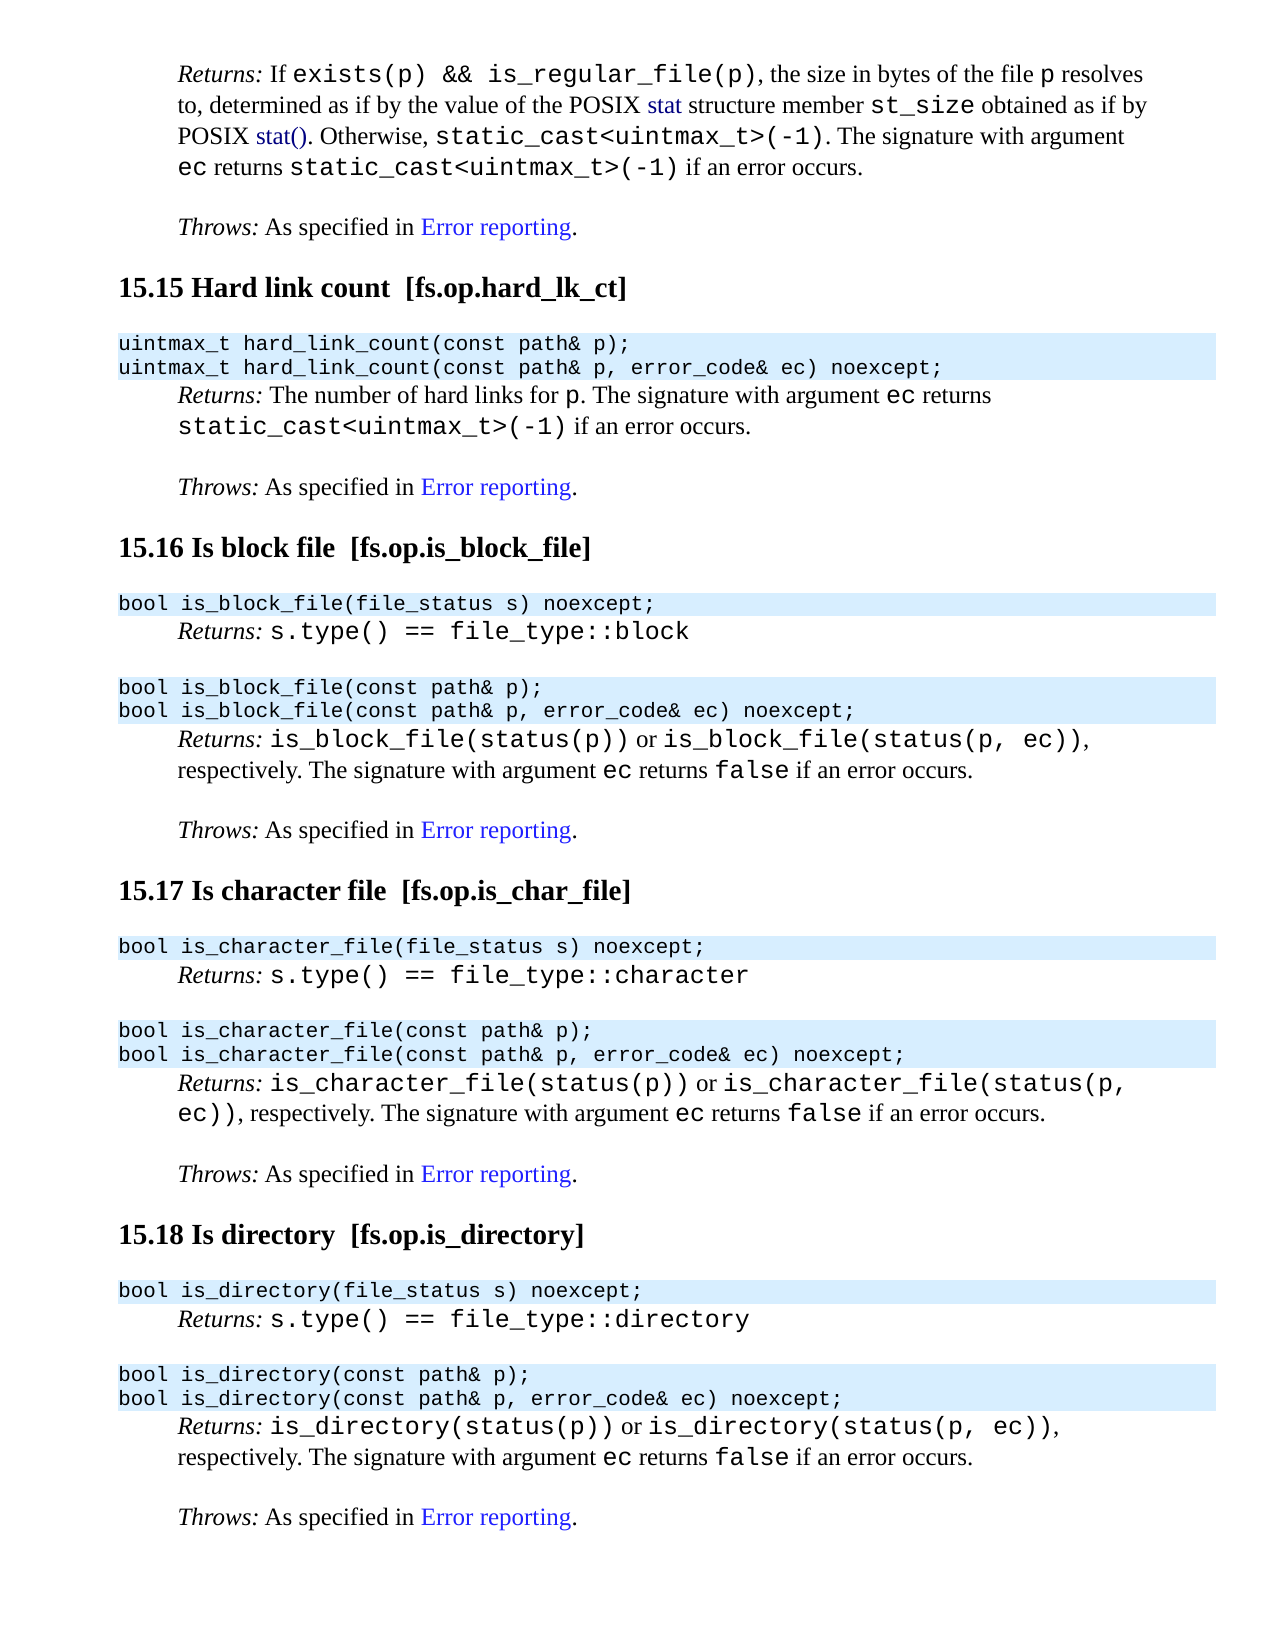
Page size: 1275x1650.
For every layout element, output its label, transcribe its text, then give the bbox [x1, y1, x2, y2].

text Returns: is_block_file(status(p)) or is_block_file(status(p, ec)), respectively. The signature with argument ec returns false if an error occurs. [177, 724, 1157, 786]
text Returns: The number of hard links for p. The signature with argument ec returns static_cast<uintmax_t>(-1) if an error occurs. [177, 380, 1157, 442]
text bool is_directory(const path& p); [118, 1364, 1216, 1388]
text Throws: As specified in Error reporting. [177, 472, 1157, 500]
subtitle 15.18 Is directory [fs.op.is_directory] [118, 1217, 1216, 1251]
text bool is_block_file(file_status s) noexcept; [118, 593, 1216, 616]
text Throws: As specified in Error reporting. [177, 1159, 1157, 1188]
text uintmax_t hard_link_count(const path& p, error_code& ec) noexcept; [118, 357, 1216, 380]
text Returns: is_directory(status(p)) or is_directory(status(p, ec)), respectively. The signature with argument ec returns false if an error occurs. [177, 1411, 1157, 1473]
text bool is_character_file(const path& p, error_code& ec) noexcept; [118, 1044, 1216, 1068]
subtitle 15.15 Hard link count [fs.op.hard_lk_ct] [118, 270, 1216, 304]
text bool is_block_file(const path& p, error_code& ec) noexcept; [118, 700, 1216, 724]
text bool is_character_file(file_status s) noexcept; [118, 936, 1216, 960]
text bool is_directory(file_status s) noexcept; [118, 1280, 1216, 1304]
text Returns: s.type() == file_type::directory [177, 1304, 1157, 1334]
text Returns: s.type() == file_type::block [177, 616, 1157, 647]
text bool is_character_file(const path& p); [118, 1020, 1216, 1044]
text bool is_directory(const path& p, error_code& ec) noexcept; [118, 1388, 1216, 1411]
text Returns: s.type() == file_type::character [177, 960, 1157, 991]
subtitle 15.16 Is block file [fs.op.is_block_file] [118, 530, 1216, 563]
text Throws: As specified in Error reporting. [177, 212, 1157, 241]
text Returns: If exists(p) && is_regular_file(p), the size in bytes of the file p resolves to, determined as if by the value of the POSIX stat structure member st_size obtained as if by POSIX stat(). Otherwise, static_cast<uintmax_t>(-1). The signature with argument ec returns static_cast<uintmax_t>(-1) if an error occurs. [177, 59, 1157, 182]
subtitle 15.17 Is character file [fs.op.is_char_file] [118, 873, 1216, 907]
text Throws: As specified in Error reporting. [177, 815, 1157, 844]
text Throws: As specified in Error reporting. [177, 1502, 1157, 1531]
text uintmax_t hard_link_count(const path& p); [118, 333, 1216, 357]
text bool is_block_file(const path& p); [118, 677, 1216, 700]
text Returns: is_character_file(status(p)) or is_character_file(status(p, ec)), respectively. The signature with argument ec returns false if an error occurs. [177, 1068, 1157, 1129]
